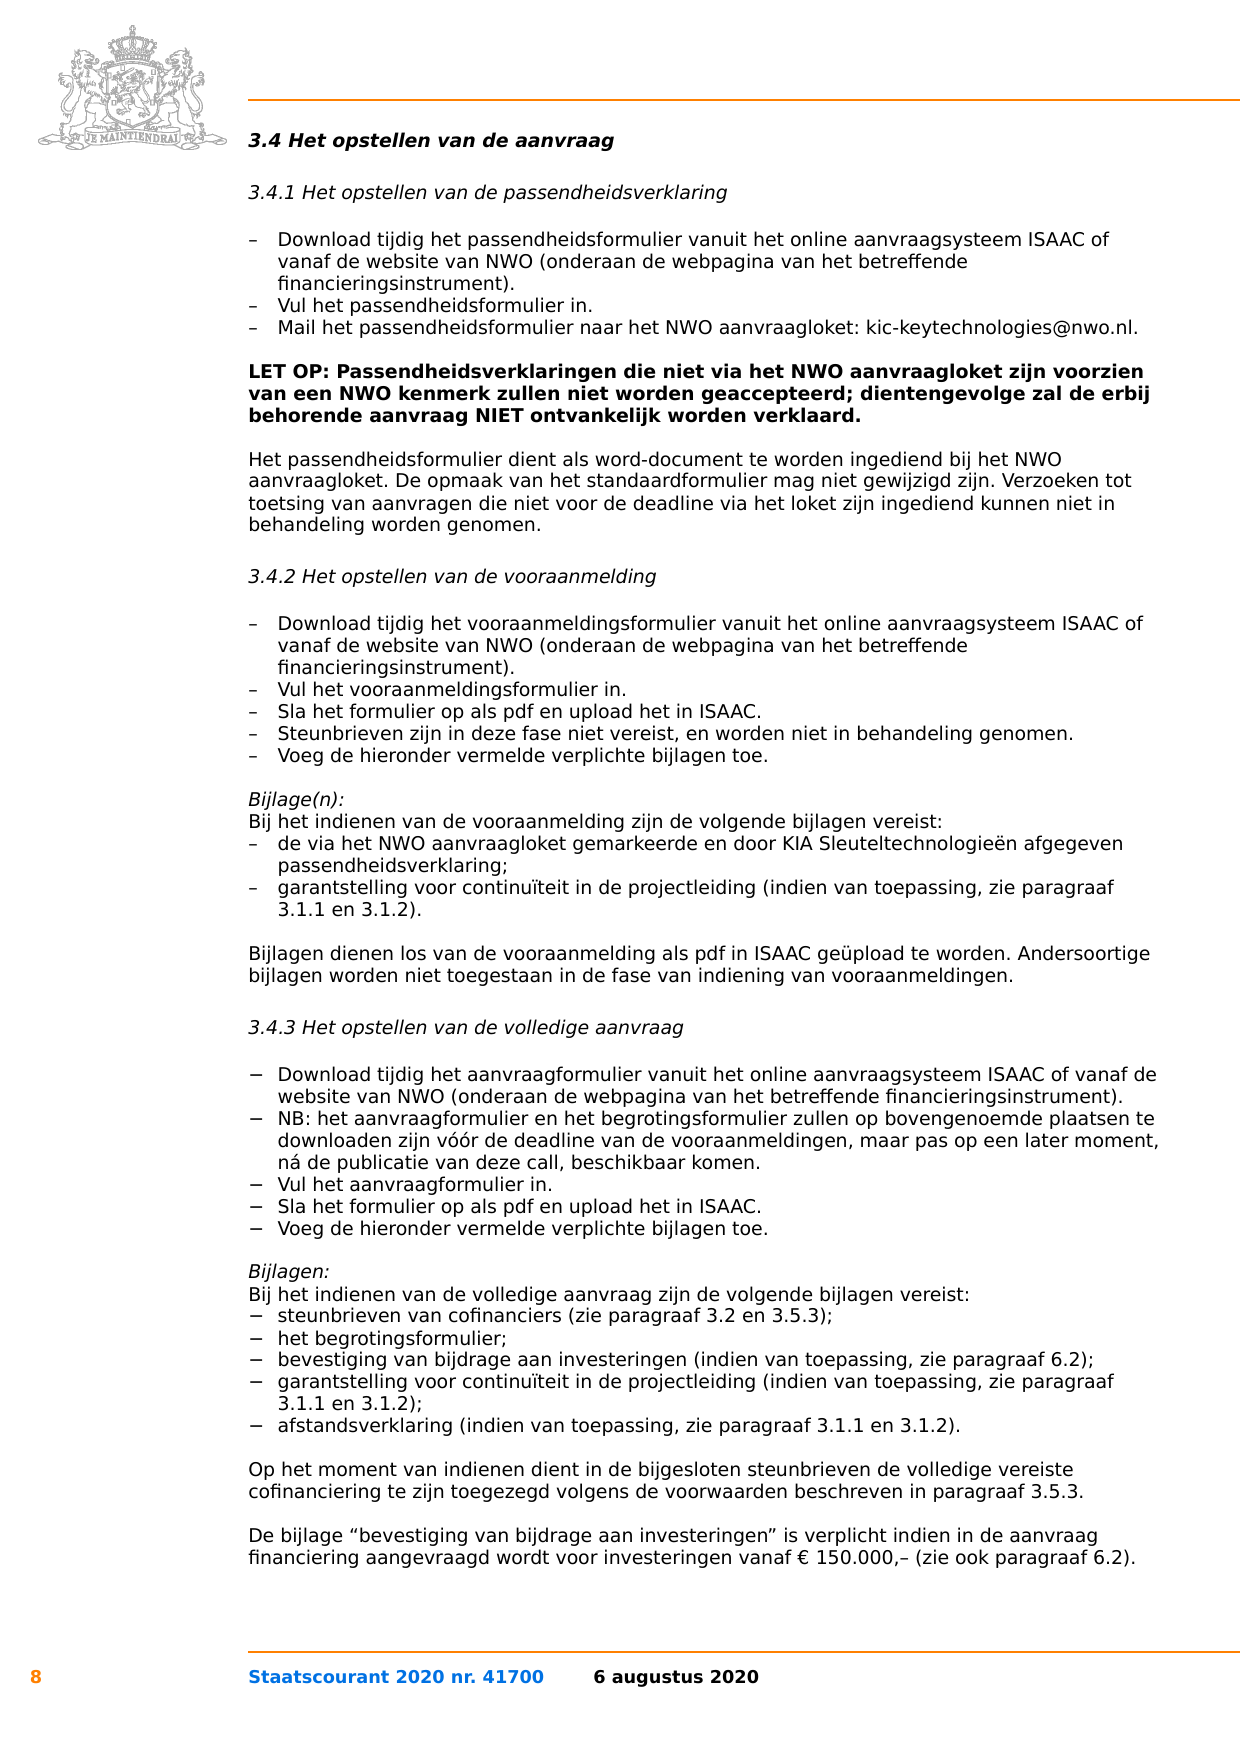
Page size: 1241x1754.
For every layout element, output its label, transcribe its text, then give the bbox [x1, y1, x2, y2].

text Bijlagen: [248, 1261, 1163, 1283]
text – Vul het passendheidsformulier in. [248, 295, 1163, 317]
subtitle 3.4.1 Het opstellen van de passendheidsverklaring [248, 182, 1163, 204]
subtitle 3.4.2 Het opstellen van de vooraanmelding [248, 566, 1163, 588]
text − Download tijdig het aanvraagformulier vanuit het online aanvraagsysteem ISAAC of vanaf de website van NWO (onderaan de webpagina van het betreffende financieringsinstrument). [248, 1064, 1163, 1108]
text − steunbrieven van cofinanciers (zie paragraaf 3.2 en 3.5.3); [248, 1305, 1163, 1327]
picture [38, 25, 227, 150]
text – Download tijdig het passendheidsformulier vanuit het online aanvraagsysteem ISAAC of vanaf de website van NWO (onderaan de webpagina van het betreffende financieringsinstrument). [248, 229, 1163, 295]
text – Steunbrieven zijn in deze fase niet vereist, en worden niet in behandeling genomen. [248, 723, 1163, 745]
text – garantstelling voor continuïteit in de projectleiding (indien van toepassing, zie paragraaf 3.1.1 en 3.1.2). [248, 877, 1163, 921]
text − het begrotingsformulier; [248, 1327, 1163, 1349]
text – Mail het passendheidsformulier naar het NWO aanvraagloket: kic-keytechnologies@nwo.nl. [248, 317, 1163, 339]
text Bij het indienen van de volledige aanvraag zijn de volgende bijlagen vereist: [248, 1283, 1163, 1305]
text – Voeg de hieronder vermelde verplichte bijlagen toe. [248, 745, 1163, 767]
text Op het moment van indienen dient in de bijgesloten steunbrieven de volledige vereiste cofinanciering te zijn toegezegd volgens de voorwaarden beschreven in paragraaf 3.5.3. [248, 1459, 1163, 1503]
subtitle 3.4 Het opstellen van de aanvraag [248, 130, 1163, 152]
text Bijlagen dienen los van de vooraanmelding als pdf in ISAAC geüpload te worden. Andersoortige bijlagen worden niet toegestaan in de fase van indiening van vooraanmeldingen. [248, 943, 1163, 987]
text LET OP: Passendheidsverklaringen die niet via het NWO aanvraagloket zijn voorzien van een NWO kenmerk zullen niet worden geaccepteerd; dientengevolge zal de erbij behorende aanvraag NIET ontvankelijk worden verklaard. [248, 361, 1163, 427]
text – Sla het formulier op als pdf en upload het in ISAAC. [248, 701, 1163, 723]
text − afstandsverklaring (indien van toepassing, zie paragraaf 3.1.1 en 3.1.2). [248, 1415, 1163, 1437]
text − garantstelling voor continuïteit in de projectleiding (indien van toepassing, zie paragraaf 3.1.1 en 3.1.2); [248, 1371, 1163, 1415]
text – Download tijdig het vooraanmeldingsformulier vanuit het online aanvraagsysteem ISAAC of vanaf de website van NWO (onderaan de webpagina van het betreffende financieringsinstrument). [248, 613, 1163, 679]
text − Vul het aanvraagformulier in. [248, 1174, 1163, 1196]
text Het passendheidsformulier dient als word-document te worden ingediend bij het NWO aanvraagloket. De opmaak van het standaardformulier mag niet gewijzigd zijn. Verzoeken tot toetsing van aanvragen die niet voor de deadline via het loket zijn ingediend kunnen niet in behandeling worden genomen. [248, 448, 1163, 536]
subtitle 3.4.3 Het opstellen van de volledige aanvraag [248, 1017, 1163, 1039]
text − bevestiging van bijdrage aan investeringen (indien van toepassing, zie paragraaf 6.2); [248, 1349, 1163, 1371]
text − Voeg de hieronder vermelde verplichte bijlagen toe. [248, 1218, 1163, 1239]
text Bijlage(n): [248, 789, 1163, 811]
text – de via het NWO aanvraagloket gemarkeerde en door KIA Sleuteltechnologieën afgegeven passendheidsverklaring; [248, 833, 1163, 877]
text Bij het indienen van de vooraanmelding zijn de volgende bijlagen vereist: [248, 811, 1163, 833]
text − NB: het aanvraagformulier en het begrotingsformulier zullen op bovengenoemde plaatsen te downloaden zijn vóór de deadline van de vooraanmeldingen, maar pas op een later moment, ná de publicatie van deze call, beschikbaar komen. [248, 1108, 1163, 1174]
text De bijlage “bevestiging van bijdrage aan investeringen” is verplicht indien in de aanvraag financiering aangevraagd wordt voor investeringen vanaf € 150.000,– (zie ook paragraaf 6.2). [248, 1525, 1163, 1569]
text − Sla het formulier op als pdf en upload het in ISAAC. [248, 1196, 1163, 1218]
text – Vul het vooraanmeldingsformulier in. [248, 679, 1163, 701]
